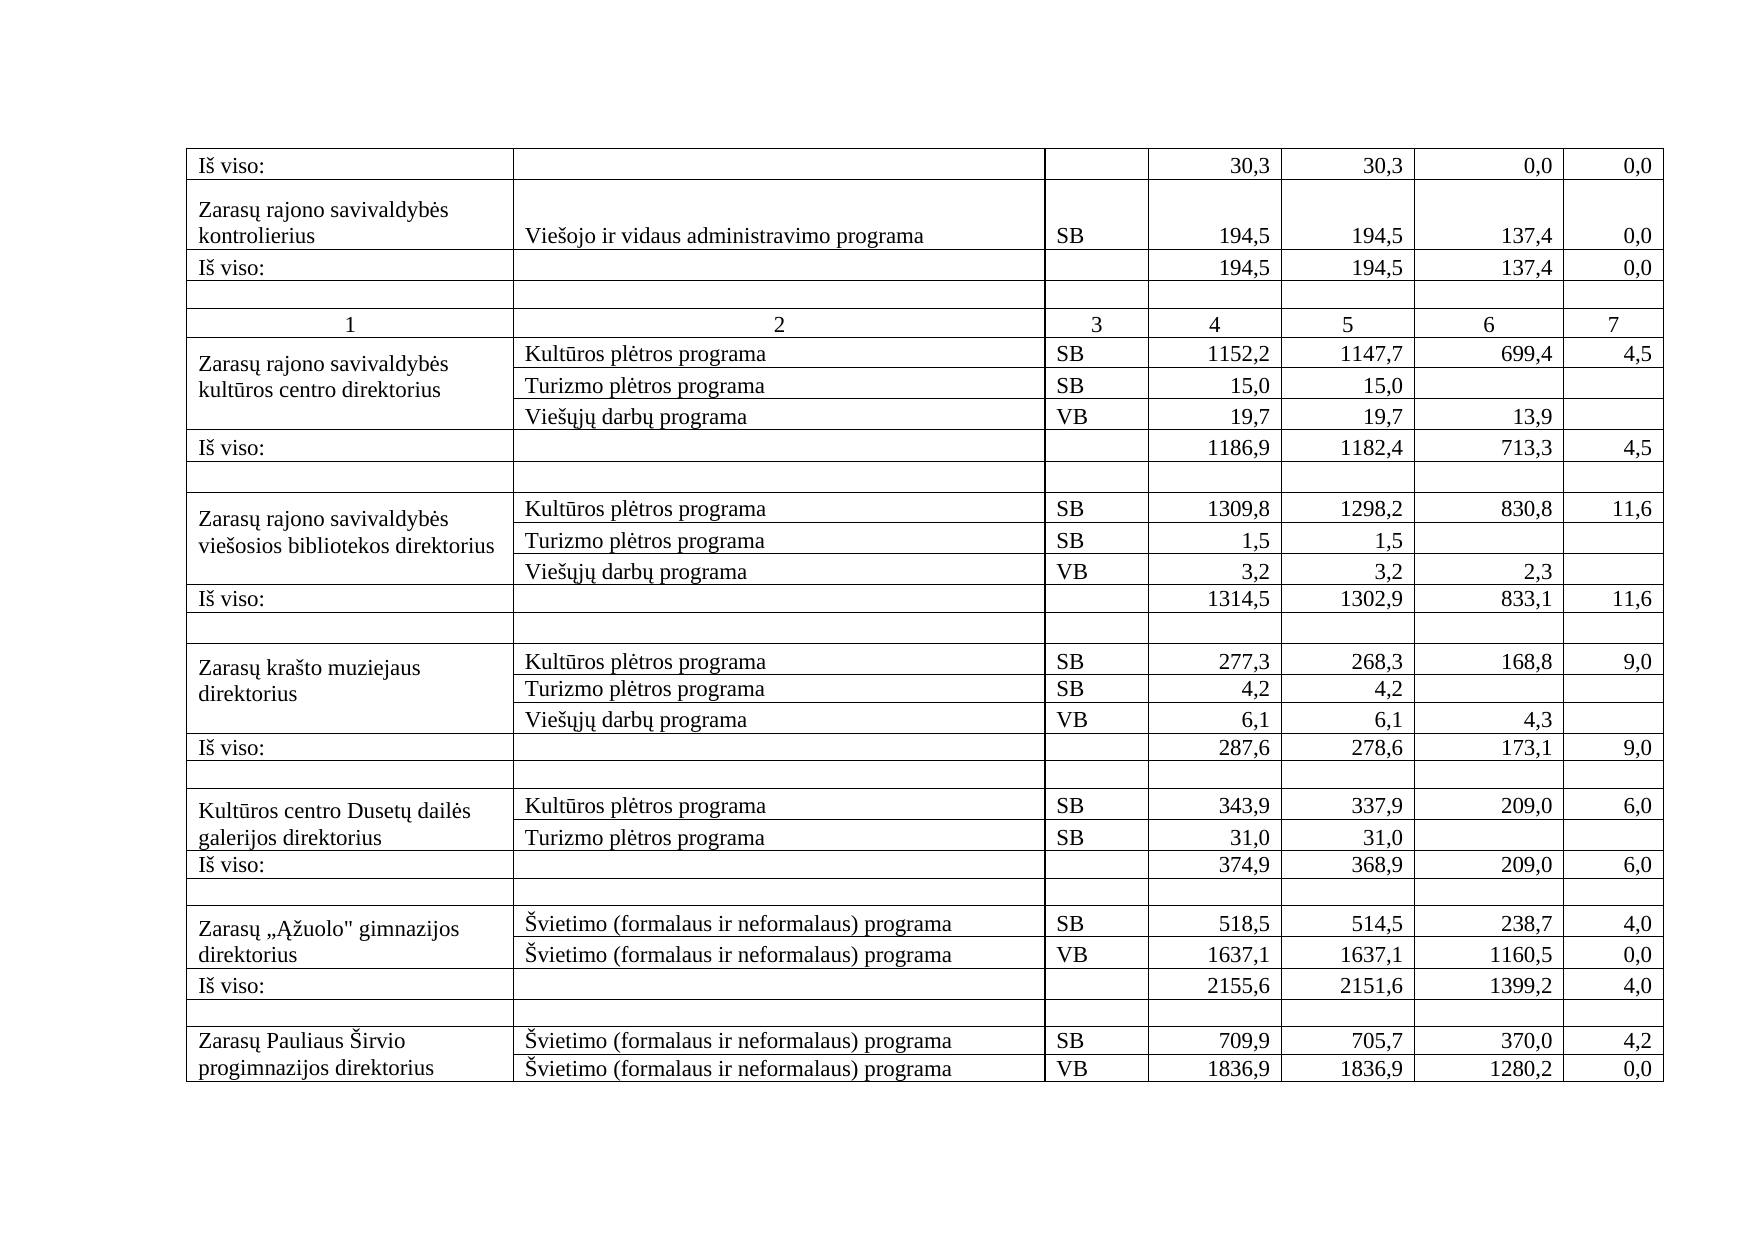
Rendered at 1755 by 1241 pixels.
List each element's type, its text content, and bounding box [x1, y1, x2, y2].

table_cell Iš viso: [187, 430, 513, 461]
table_cell 6 [1415, 309, 1563, 337]
table_cell [1046, 879, 1148, 905]
table_cell [1415, 879, 1563, 905]
table_cell [187, 281, 513, 307]
table_cell [514, 613, 1044, 643]
table_cell 0,0 [1564, 937, 1663, 967]
table_cell 1,5 [1282, 523, 1414, 553]
table_cell [1282, 761, 1414, 788]
table_cell 30,3 [1282, 149, 1414, 179]
table_cell SB [1046, 789, 1148, 819]
table_cell Turizmo plėtros programa [514, 368, 1044, 398]
table_cell SB [1046, 180, 1148, 249]
table_cell 705,7 [1282, 1027, 1414, 1053]
table_cell Iš viso: [187, 851, 513, 878]
table_cell 518,5 [1149, 906, 1281, 936]
table_cell 343,9 [1149, 789, 1281, 819]
table_cell 4,5 [1564, 430, 1663, 461]
table_cell 0,0 [1564, 1055, 1663, 1081]
table_cell Švietimo (formalaus ir neformalaus) programa [514, 1055, 1044, 1081]
table_cell 268,3 [1282, 644, 1414, 674]
table_cell [187, 879, 513, 905]
table_cell [187, 761, 513, 788]
table_cell [514, 585, 1044, 612]
table_cell 19,7 [1282, 399, 1414, 429]
table_cell [1046, 585, 1148, 612]
table_cell [1149, 613, 1281, 643]
table_cell SB [1046, 368, 1148, 398]
table_cell SB [1046, 906, 1148, 936]
table_cell [1564, 368, 1663, 398]
table_cell [1415, 368, 1563, 398]
table_cell [1415, 761, 1563, 788]
table_cell 277,3 [1149, 644, 1281, 674]
table_cell Iš viso: [187, 250, 513, 280]
table_cell 173,1 [1415, 734, 1563, 760]
table_cell 3,2 [1149, 554, 1281, 584]
table_cell [514, 430, 1044, 461]
table_cell 6,1 [1149, 703, 1281, 733]
table_cell Iš viso: [187, 969, 513, 999]
table_cell Švietimo (formalaus ir neformalaus) programa [514, 1027, 1044, 1053]
table_cell [1282, 1000, 1414, 1026]
table_cell [1149, 761, 1281, 788]
table_cell [1564, 761, 1663, 788]
table_cell 1280,2 [1415, 1055, 1563, 1081]
table_cell [514, 149, 1044, 179]
table_cell [1046, 281, 1148, 307]
table_cell Zarasų krašto muziejaus direktorius [187, 644, 513, 733]
table_cell 4,0 [1564, 906, 1663, 936]
table_cell 1152,2 [1149, 338, 1281, 367]
table_cell 137,4 [1415, 180, 1563, 249]
table_cell 1302,9 [1282, 585, 1414, 612]
table_cell 194,5 [1149, 180, 1281, 249]
table_cell [1415, 675, 1563, 702]
table_cell [1282, 613, 1414, 643]
table_cell [1415, 523, 1563, 553]
table_cell 13,9 [1415, 399, 1563, 429]
table_cell [1564, 675, 1663, 702]
table_cell SB [1046, 675, 1148, 702]
table_cell 2 [514, 309, 1044, 337]
table_cell [1564, 879, 1663, 905]
table_cell [1564, 399, 1663, 429]
table_cell 9,0 [1564, 644, 1663, 674]
table_cell [187, 613, 513, 643]
table_cell [1282, 281, 1414, 307]
table_cell 278,6 [1282, 734, 1414, 760]
table_cell Zarasų „Ąžuolo" gimnazijos direktorius [187, 906, 513, 967]
table_cell Turizmo plėtros programa [514, 820, 1044, 850]
table_cell SB [1046, 644, 1148, 674]
table_cell SB [1046, 523, 1148, 553]
table_cell [1564, 613, 1663, 643]
table_cell 1160,5 [1415, 937, 1563, 967]
table_cell 1637,1 [1149, 937, 1281, 967]
table_cell 6,1 [1282, 703, 1414, 733]
table_cell 1314,5 [1149, 585, 1281, 612]
table_cell [514, 250, 1044, 280]
table_cell 30,3 [1149, 149, 1281, 179]
table_cell Zarasų rajono savivaldybės kultūros centro direktorius [187, 338, 513, 429]
table_cell [1149, 879, 1281, 905]
table_cell 0,0 [1564, 149, 1663, 179]
table_cell 4,0 [1564, 969, 1663, 999]
table_cell [1415, 1000, 1563, 1026]
table_cell 3,2 [1282, 554, 1414, 584]
table_cell 6,0 [1564, 851, 1663, 878]
table_cell 368,9 [1282, 851, 1414, 878]
table_cell VB [1046, 1055, 1148, 1081]
table_cell Turizmo plėtros programa [514, 523, 1044, 553]
table_cell 0,0 [1415, 149, 1563, 179]
table_cell 287,6 [1149, 734, 1281, 760]
table_cell 2155,6 [1149, 969, 1281, 999]
table_cell 194,5 [1282, 180, 1414, 249]
table_cell 9,0 [1564, 734, 1663, 760]
table_cell 2151,6 [1282, 969, 1414, 999]
table_cell [1046, 149, 1148, 179]
table_cell 5 [1282, 309, 1414, 337]
table_cell 337,9 [1282, 789, 1414, 819]
table_cell Turizmo plėtros programa [514, 675, 1044, 702]
table_cell Kultūros centro Dusetų dailės galerijos direktorius [187, 789, 513, 850]
table_cell [1415, 613, 1563, 643]
table_cell VB [1046, 554, 1148, 584]
table_cell Viešųjų darbų programa [514, 399, 1044, 429]
table_cell [1046, 250, 1148, 280]
table_cell [1046, 613, 1148, 643]
table_cell 194,5 [1149, 250, 1281, 280]
table_cell 3 [1046, 309, 1148, 337]
table_cell 194,5 [1282, 250, 1414, 280]
table_cell [514, 969, 1044, 999]
table_cell 168,8 [1415, 644, 1563, 674]
table_cell 7 [1564, 309, 1663, 337]
table_cell Viešųjų darbų programa [514, 554, 1044, 584]
table_cell 1147,7 [1282, 338, 1414, 367]
table_cell 1836,9 [1149, 1055, 1281, 1081]
table_cell [1564, 462, 1663, 492]
table_cell 4,2 [1564, 1027, 1663, 1053]
table_cell 238,7 [1415, 906, 1563, 936]
table_cell Švietimo (formalaus ir neformalaus) programa [514, 906, 1044, 936]
table_cell [1046, 462, 1148, 492]
table_cell Kultūros plėtros programa [514, 493, 1044, 522]
table_cell [1564, 281, 1663, 307]
table_cell Kultūros plėtros programa [514, 644, 1044, 674]
table_cell [1046, 734, 1148, 760]
table_cell [1149, 1000, 1281, 1026]
table_cell 1309,8 [1149, 493, 1281, 522]
table_cell 713,3 [1415, 430, 1563, 461]
table_cell [1149, 462, 1281, 492]
table_cell Iš viso: [187, 149, 513, 179]
table_cell 709,9 [1149, 1027, 1281, 1053]
table_cell [1046, 761, 1148, 788]
table_cell 31,0 [1149, 820, 1281, 850]
table_cell 11,6 [1564, 493, 1663, 522]
table_cell 137,4 [1415, 250, 1563, 280]
table_cell [1564, 1000, 1663, 1026]
table_cell [1046, 1000, 1148, 1026]
table_cell Zarasų Pauliaus Širvio progimnazijos direktorius [187, 1027, 513, 1081]
table_cell VB [1046, 937, 1148, 967]
table_cell SB [1046, 1027, 1148, 1053]
table_cell Iš viso: [187, 585, 513, 612]
table_cell 4,2 [1282, 675, 1414, 702]
table_cell 6,0 [1564, 789, 1663, 819]
table_cell 15,0 [1149, 368, 1281, 398]
table_cell 209,0 [1415, 851, 1563, 878]
table_cell 4 [1149, 309, 1281, 337]
table_cell [1564, 703, 1663, 733]
table_cell [1415, 462, 1563, 492]
table_cell 19,7 [1149, 399, 1281, 429]
table_cell [1415, 820, 1563, 850]
table_cell Iš viso: [187, 734, 513, 760]
table_cell 2,3 [1415, 554, 1563, 584]
table_cell 4,2 [1149, 675, 1281, 702]
table_cell 830,8 [1415, 493, 1563, 522]
table_cell [187, 1000, 513, 1026]
table_cell [1564, 523, 1663, 553]
table_cell [1282, 462, 1414, 492]
table_cell Kultūros plėtros programa [514, 338, 1044, 367]
table_cell 1,5 [1149, 523, 1281, 553]
table_cell 1182,4 [1282, 430, 1414, 461]
table_cell SB [1046, 493, 1148, 522]
table_cell 15,0 [1282, 368, 1414, 398]
table_cell 4,5 [1564, 338, 1663, 367]
table_cell Viešųjų darbų programa [514, 703, 1044, 733]
table_cell 4,3 [1415, 703, 1563, 733]
table_cell [1564, 820, 1663, 850]
table_cell 0,0 [1564, 250, 1663, 280]
table_cell [187, 462, 513, 492]
table_cell [1415, 281, 1563, 307]
table_cell [514, 734, 1044, 760]
table_cell 1298,2 [1282, 493, 1414, 522]
table_cell Viešojo ir vidaus administravimo programa [514, 180, 1044, 249]
table_cell 514,5 [1282, 906, 1414, 936]
table_cell Švietimo (formalaus ir neformalaus) programa [514, 937, 1044, 967]
table_cell Zarasų rajono savivaldybės viešosios bibliotekos direktorius [187, 493, 513, 584]
table_cell 11,6 [1564, 585, 1663, 612]
table_cell [514, 879, 1044, 905]
table_cell Zarasų rajono savivaldybės kontrolierius [187, 180, 513, 249]
table_cell 0,0 [1564, 180, 1663, 249]
table_cell [1046, 851, 1148, 878]
table_cell [514, 281, 1044, 307]
table_cell SB [1046, 820, 1148, 850]
table_cell 31,0 [1282, 820, 1414, 850]
table_cell [1046, 430, 1148, 461]
table_cell [1149, 281, 1281, 307]
table_cell 699,4 [1415, 338, 1563, 367]
table_cell [514, 1000, 1044, 1026]
table_cell 370,0 [1415, 1027, 1563, 1053]
table_cell 1836,9 [1282, 1055, 1414, 1081]
table_cell 1 [187, 309, 513, 337]
table_cell 374,9 [1149, 851, 1281, 878]
table_cell VB [1046, 399, 1148, 429]
table_cell 209,0 [1415, 789, 1563, 819]
table_cell [514, 462, 1044, 492]
table_cell 833,1 [1415, 585, 1563, 612]
table_cell VB [1046, 703, 1148, 733]
table_cell SB [1046, 338, 1148, 367]
table_cell [1282, 879, 1414, 905]
table_cell 1637,1 [1282, 937, 1414, 967]
table_cell 1399,2 [1415, 969, 1563, 999]
table_cell [514, 761, 1044, 788]
table_cell [1046, 969, 1148, 999]
table_cell Kultūros plėtros programa [514, 789, 1044, 819]
table_cell [1564, 554, 1663, 584]
table_cell [514, 851, 1044, 878]
table_cell 1186,9 [1149, 430, 1281, 461]
